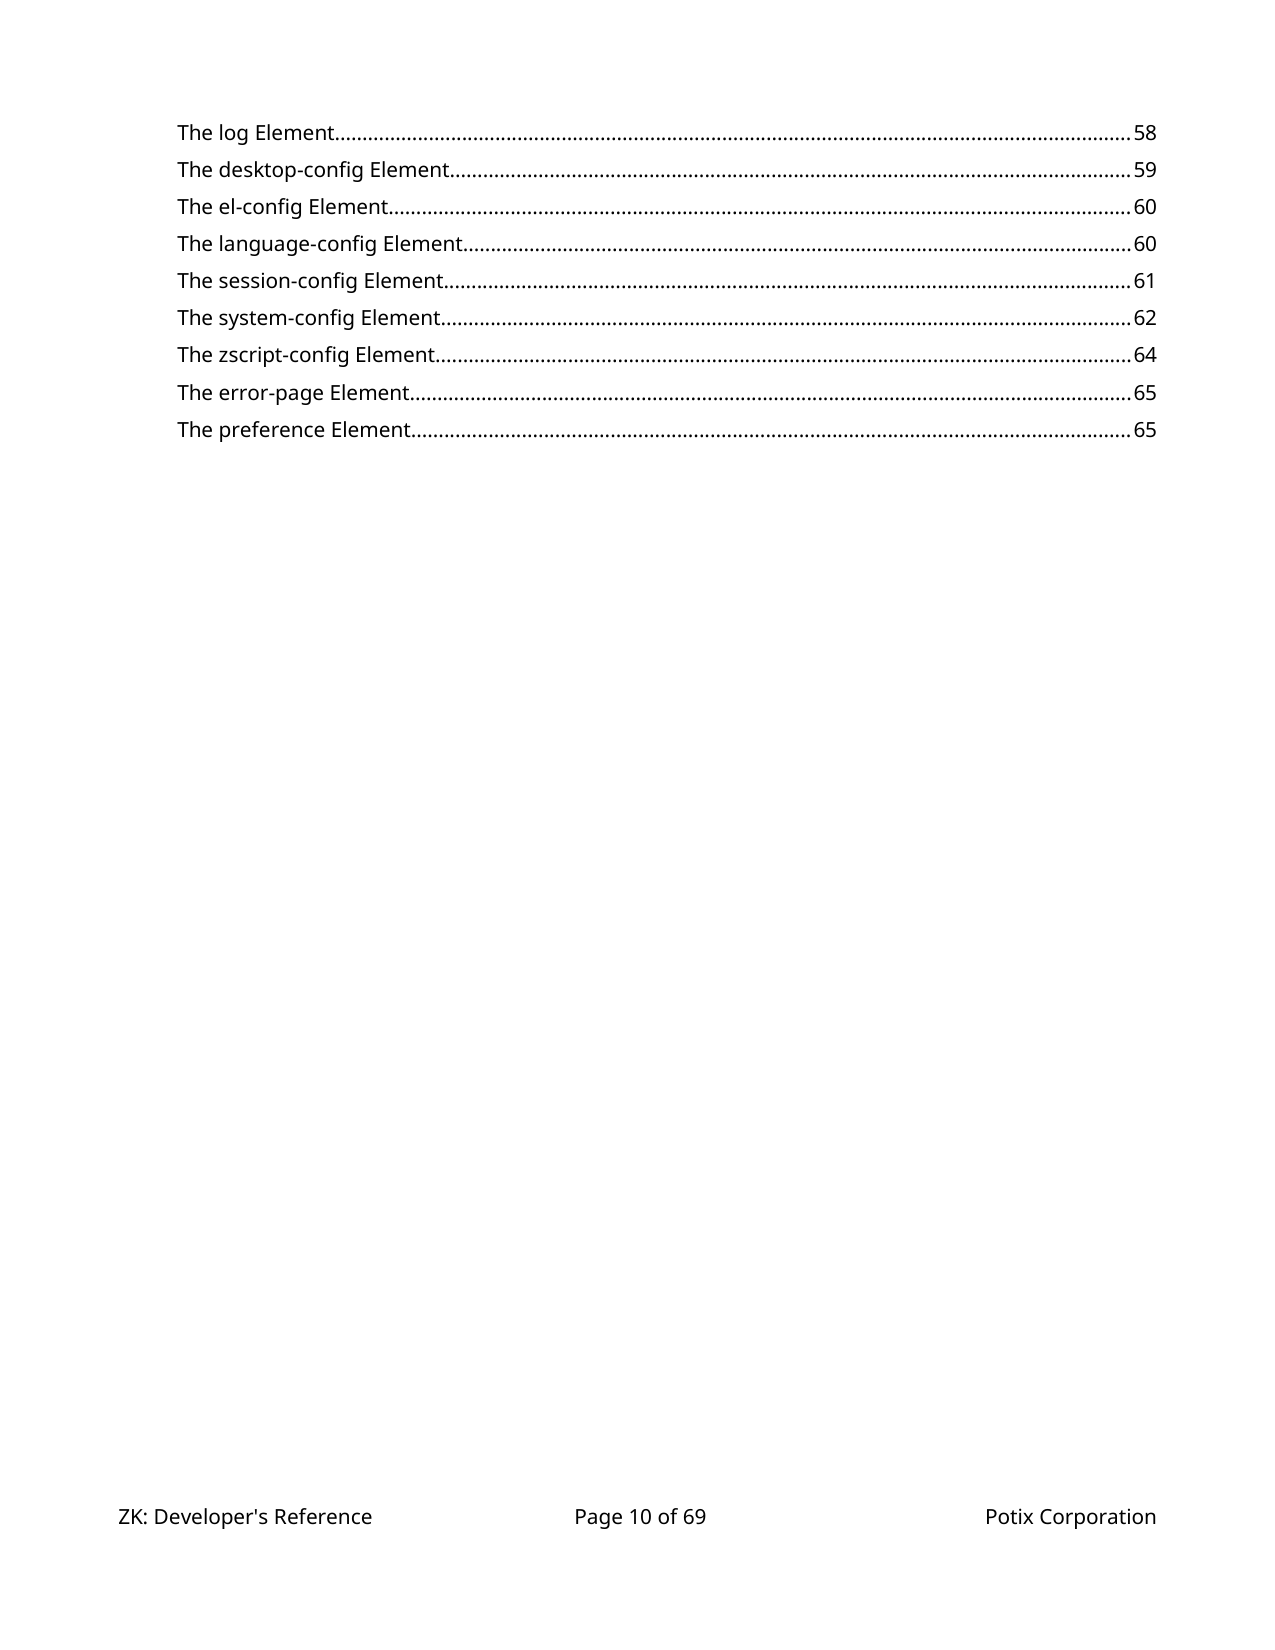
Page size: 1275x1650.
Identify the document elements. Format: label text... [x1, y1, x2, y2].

text The error-page Element 65 [177, 378, 1157, 406]
text The language-config Element 60 [177, 229, 1157, 258]
text The desktop-config Element 59 [177, 155, 1157, 183]
text The session-config Element 61 [177, 266, 1157, 295]
text The log Element 58 [177, 118, 1157, 146]
text The preference Element 65 [177, 415, 1157, 443]
text The system-config Element 62 [177, 303, 1157, 332]
text The el-config Element 60 [177, 192, 1157, 221]
text The zscript-config Element 64 [177, 341, 1157, 369]
